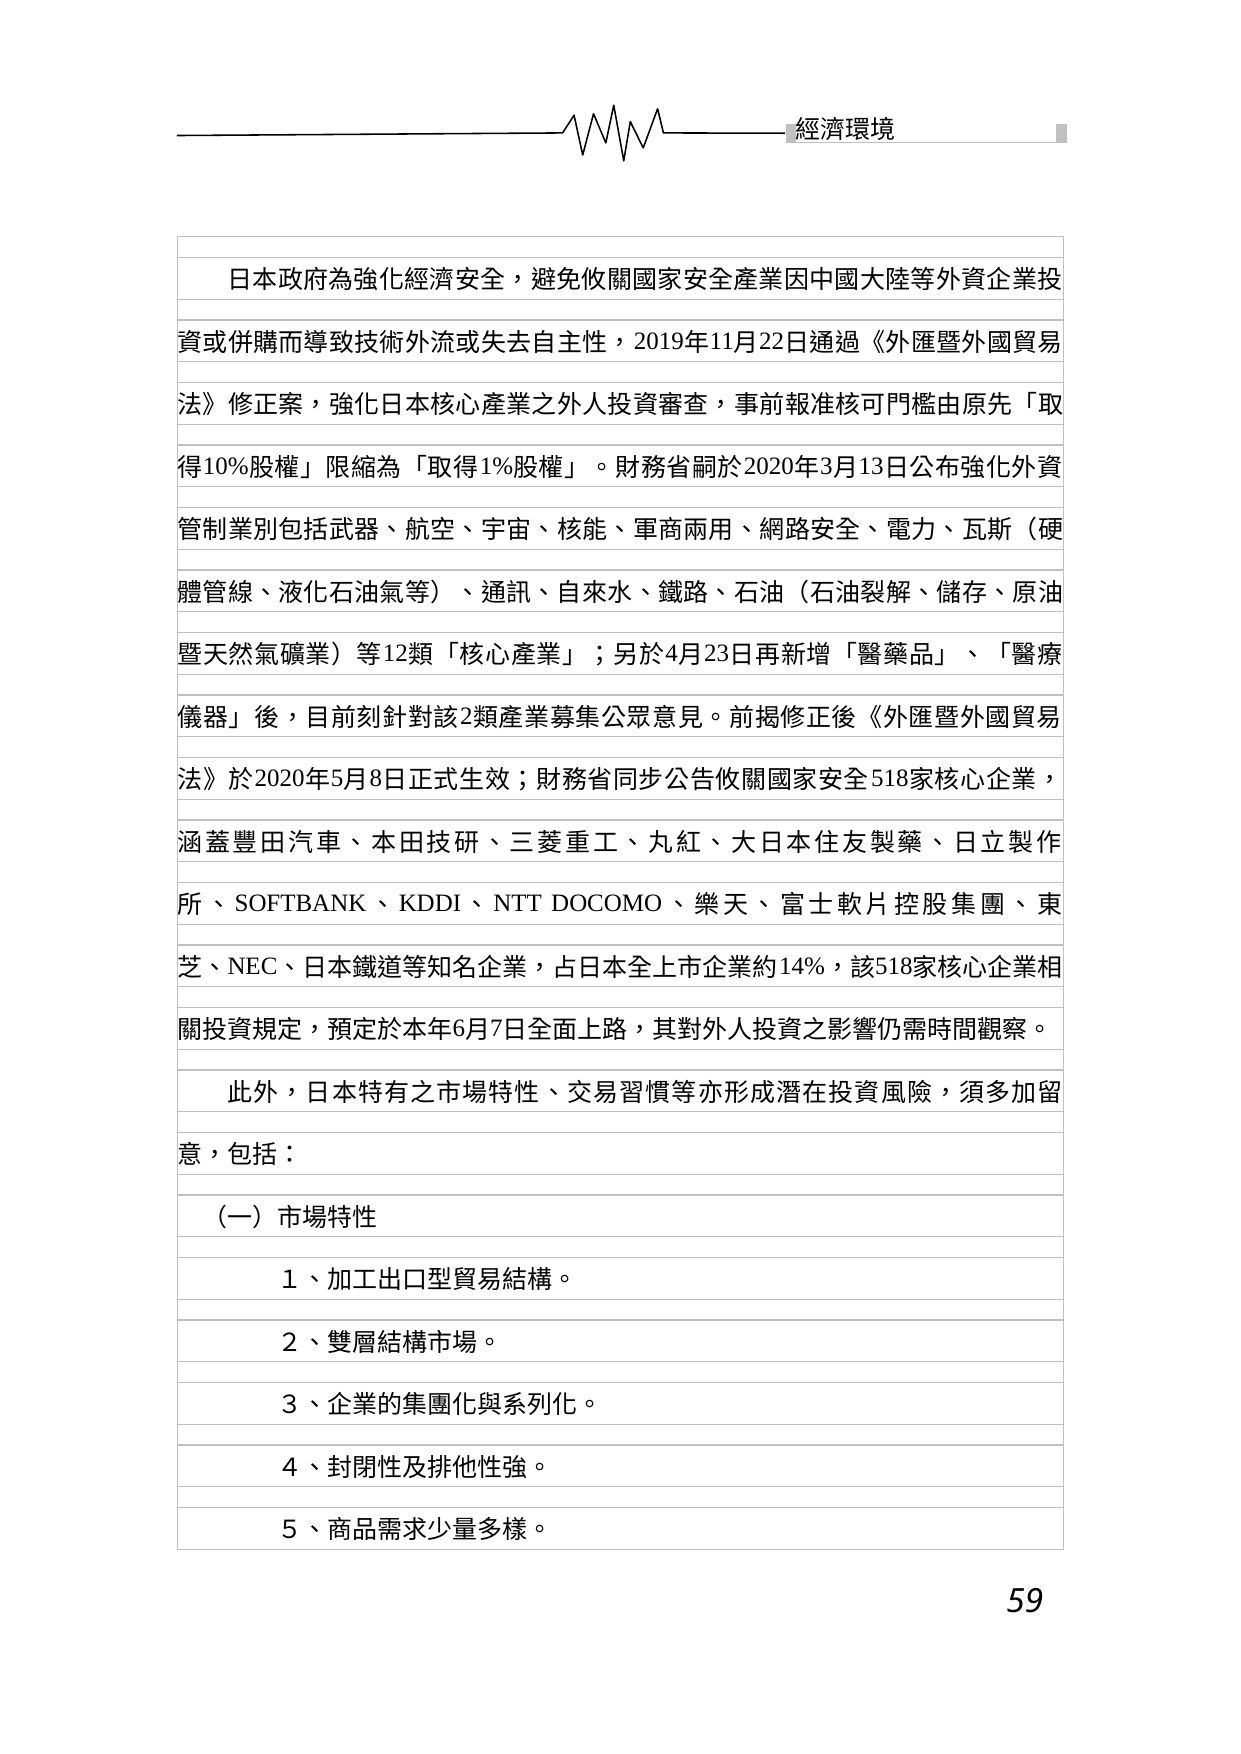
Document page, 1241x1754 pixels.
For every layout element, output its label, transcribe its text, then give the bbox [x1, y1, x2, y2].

text 資或併購而導致技術外流或失去自主性，2019年11月22日通過《外匯暨外國貿易 [178, 321, 1063, 361]
text （一）市場特性 [202, 1196, 1063, 1236]
text [178, 1112, 1063, 1132]
text １、加工出口型貿易結構。 [277, 1258, 1063, 1299]
text [178, 1050, 1063, 1069]
text [178, 675, 1063, 694]
text 芝、NEC、日本鐵道等知名企業，占日本全上市企業約14%，該518家核心企業相 [178, 946, 1063, 986]
text [178, 925, 1063, 944]
text [178, 362, 1063, 382]
text [178, 237, 1063, 257]
text [277, 1300, 1063, 1319]
text ２、雙層結構市場。 [277, 1321, 1063, 1361]
text 法》修正案，強化日本核心產業之外人投資審查，事前報准核可門檻由原先「取 [178, 383, 1063, 424]
text 得10%股權」限縮為「取得1%股權」。財務省嗣於2020年3月13日公布強化外資 [178, 446, 1063, 486]
text ３、企業的集團化與系列化。 [277, 1383, 1063, 1424]
text ４、封閉性及排他性強。 [277, 1446, 1063, 1486]
text 所、SOFTBANK、KDDI、NTT DOCOMO、樂天、富士軟片控股集團、東 [178, 883, 1063, 924]
text [178, 800, 1063, 819]
text [178, 987, 1063, 1007]
text 日本政府為強化經濟安全，避免攸關國家安全產業因中國大陸等外資企業投 [178, 258, 1063, 299]
text [178, 737, 1063, 757]
text 意，包括： [178, 1133, 1063, 1174]
text [277, 1425, 1063, 1444]
text [178, 425, 1063, 444]
text [178, 550, 1063, 569]
text [202, 1175, 1063, 1194]
text [178, 862, 1063, 882]
text [277, 1362, 1063, 1382]
text [178, 487, 1063, 507]
text 此外，日本特有之市場特性、交易習慣等亦形成潛在投資風險，須多加留 [178, 1071, 1063, 1111]
text [277, 1487, 1063, 1507]
text [178, 300, 1063, 319]
text 暨天然氣礦業）等12類「核心產業」；另於4月23日再新增「醫藥品」、「醫療 [178, 633, 1063, 674]
text 關投資規定，預定於本年6月7日全面上路，其對外人投資之影響仍需時間觀察。 [178, 1008, 1063, 1049]
text [178, 612, 1063, 632]
text 管制業別包括武器、航空、宇宙、核能、軍商兩用、網路安全、電力、瓦斯（硬 [178, 508, 1063, 549]
text 儀器」後，目前刻針對該2類產業募集公眾意見。前揭修正後《外匯暨外國貿易 [178, 696, 1063, 736]
text [277, 1237, 1063, 1257]
text ５、商品需求少量多樣。 [277, 1508, 1063, 1549]
text 法》於2020年5月8日正式生效；財務省同步公告攸關國家安全518家核心企業， [178, 758, 1063, 799]
text 體管線、液化石油氣等）、通訊、自來水、鐵路、石油（石油裂解、儲存、原油 [178, 571, 1063, 611]
text 涵蓋豐田汽車、本田技研、三菱重工、丸紅、大日本住友製藥、日立製作 [178, 821, 1063, 861]
